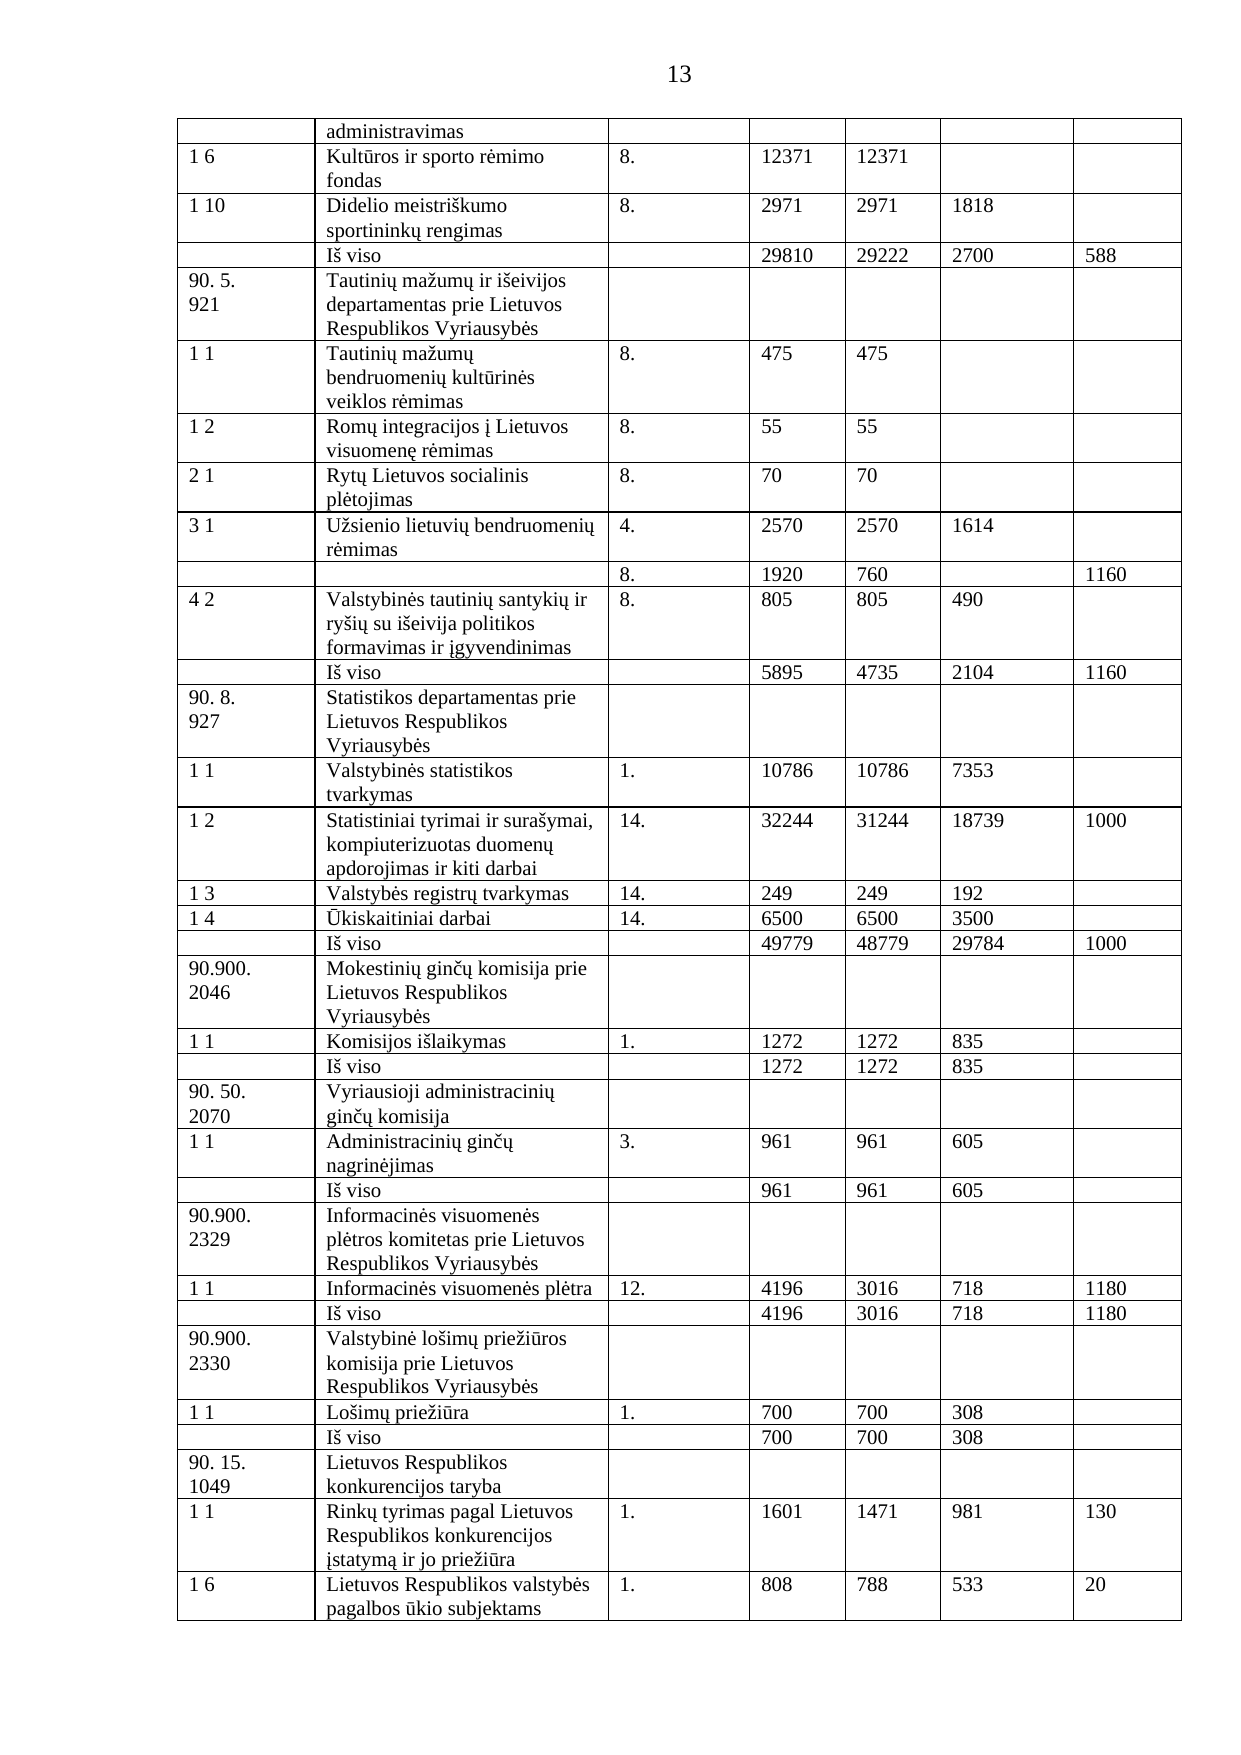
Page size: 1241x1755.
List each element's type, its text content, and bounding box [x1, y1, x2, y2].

table_cell Tautinių mažumų bendruomenių kultūrinės veiklos rėmimas [316, 341, 608, 413]
table_cell 6500 [846, 906, 940, 930]
table_cell Ūkiskaitiniai darbai [316, 906, 608, 930]
table_cell Tautinių mažumų ir išeivijos departamentas prie Lietuvos Respublikos Vyriausybės [316, 268, 608, 340]
table_cell 29784 [941, 931, 1073, 955]
table_cell Informacinės visuomenės plėtra [316, 1276, 608, 1300]
table_cell Valstybinės statistikos tvarkymas [316, 758, 608, 806]
table_cell [1074, 341, 1181, 413]
table_cell 1 1 [178, 1276, 314, 1300]
table_cell 1180 [1074, 1276, 1181, 1300]
table_cell 14. [609, 881, 749, 905]
table_cell 700 [750, 1425, 845, 1449]
table_cell [1074, 906, 1181, 930]
table_cell Informacinės visuomenės plėtros komitetas prie Lietuvos Respublikos Vyriausybės [316, 1203, 608, 1275]
table_cell [846, 685, 940, 757]
table_cell [1074, 414, 1181, 462]
table_cell [1074, 1178, 1181, 1202]
table_cell 1 1 [178, 1029, 314, 1053]
table_cell [846, 268, 940, 340]
table_cell 2971 [750, 194, 845, 242]
table_cell 2700 [941, 243, 1073, 267]
table_cell [750, 1326, 845, 1398]
table_cell 475 [846, 341, 940, 413]
table_cell 90.900. 2329 [178, 1203, 314, 1275]
table_cell 2 1 [178, 463, 314, 511]
table_cell Užsienio lietuvių bendruomenių rėmimas [316, 513, 608, 561]
table_cell [609, 1326, 749, 1398]
table_cell 1272 [846, 1029, 940, 1053]
table_cell 70 [846, 463, 940, 511]
table_cell 14. [609, 808, 749, 880]
table_cell Romų integracijos į Lietuvos visuomenę rėmimas [316, 414, 608, 462]
table_cell 1272 [750, 1029, 845, 1053]
table_cell 2570 [846, 513, 940, 561]
table_cell [1074, 463, 1181, 511]
table_cell 1 1 [178, 1499, 314, 1571]
table_cell 18739 [941, 808, 1073, 880]
table_cell 249 [846, 881, 940, 905]
table_cell Iš viso [316, 1301, 608, 1325]
table_cell 20 [1074, 1572, 1181, 1620]
table_cell 4196 [750, 1276, 845, 1300]
table_cell [1074, 1129, 1181, 1177]
table_cell 1 4 [178, 906, 314, 930]
table_cell [609, 685, 749, 757]
table_cell 49779 [750, 931, 845, 955]
table_cell [609, 1080, 749, 1128]
table_cell 1614 [941, 513, 1073, 561]
table_cell [178, 119, 314, 143]
table_cell [1074, 194, 1181, 242]
table_cell Statistikos departamentas prie Lietuvos Respublikos Vyriausybės [316, 685, 608, 757]
table_cell 700 [750, 1400, 845, 1424]
table_cell [846, 1450, 940, 1498]
table_cell Valstybinė lošimų priežiūros komisija prie Lietuvos Respublikos Vyriausybės [316, 1326, 608, 1398]
table_cell 8. [609, 414, 749, 462]
table_cell Lietuvos Respublikos konkurencijos taryba [316, 1450, 608, 1498]
table_cell [846, 1080, 940, 1128]
table_cell [846, 956, 940, 1028]
table_cell [750, 1080, 845, 1128]
table_cell 2570 [750, 513, 845, 561]
table_cell 1000 [1074, 931, 1181, 955]
table_cell 90.900. 2046 [178, 956, 314, 1028]
table_cell [316, 562, 608, 586]
table_cell 1180 [1074, 1301, 1181, 1325]
table_cell 5895 [750, 660, 845, 684]
table_cell 1 2 [178, 808, 314, 880]
table_cell Iš viso [316, 1178, 608, 1202]
table_cell 4. [609, 513, 749, 561]
table_cell 1 10 [178, 194, 314, 242]
table_cell 2104 [941, 660, 1073, 684]
table_cell 8. [609, 463, 749, 511]
table_cell Valstybės registrų tvarkymas [316, 881, 608, 905]
table_cell 700 [846, 1400, 940, 1424]
table_cell [750, 268, 845, 340]
table_cell 1. [609, 1029, 749, 1053]
table_cell [1074, 956, 1181, 1028]
table_cell 1601 [750, 1499, 845, 1571]
table_cell [609, 1450, 749, 1498]
table_cell 805 [846, 587, 940, 659]
table_cell [1074, 1080, 1181, 1128]
table_cell Iš viso [316, 243, 608, 267]
table_cell 1 6 [178, 144, 314, 192]
table_cell [609, 956, 749, 1028]
table_cell 588 [1074, 243, 1181, 267]
table_cell 8. [609, 562, 749, 586]
table_cell 55 [846, 414, 940, 462]
table_cell [941, 1326, 1073, 1398]
table_cell 8. [609, 587, 749, 659]
table_cell 605 [941, 1178, 1073, 1202]
table_cell [609, 243, 749, 267]
table_cell 718 [941, 1301, 1073, 1325]
table_cell [178, 1054, 314, 1078]
table_cell 981 [941, 1499, 1073, 1571]
table_cell 4735 [846, 660, 940, 684]
table_cell 961 [750, 1129, 845, 1177]
table_cell [941, 562, 1073, 586]
table_cell 6500 [750, 906, 845, 930]
table_cell 808 [750, 1572, 845, 1620]
table_cell 961 [846, 1178, 940, 1202]
table_cell 10786 [846, 758, 940, 806]
table_cell [846, 1203, 940, 1275]
table_cell 249 [750, 881, 845, 905]
table_cell [609, 1301, 749, 1325]
table_cell [609, 268, 749, 340]
table_cell 2971 [846, 194, 940, 242]
table_cell 1. [609, 1572, 749, 1620]
table_cell [178, 562, 314, 586]
table_cell 1920 [750, 562, 845, 586]
table_cell 29222 [846, 243, 940, 267]
table_cell 3500 [941, 906, 1073, 930]
table_cell 1 1 [178, 758, 314, 806]
table_cell 3. [609, 1129, 749, 1177]
table_cell [178, 1425, 314, 1449]
table_cell [941, 414, 1073, 462]
table_cell 12. [609, 1276, 749, 1300]
table_cell 835 [941, 1054, 1073, 1078]
table_cell [178, 660, 314, 684]
table_cell 1 1 [178, 341, 314, 413]
table_cell [1074, 1450, 1181, 1498]
table_cell [1074, 1203, 1181, 1275]
table_cell [750, 685, 845, 757]
table_cell 1160 [1074, 562, 1181, 586]
table_cell administravimas [316, 119, 608, 143]
table_cell [941, 956, 1073, 1028]
table_cell 10786 [750, 758, 845, 806]
table_cell Mokestinių ginčų komisija prie Lietuvos Respublikos Vyriausybės [316, 956, 608, 1028]
table_cell [1074, 268, 1181, 340]
table_cell [941, 1203, 1073, 1275]
table_cell 1. [609, 1400, 749, 1424]
table_cell [1074, 685, 1181, 757]
table_cell Valstybinės tautinių santykių ir ryšių su išeivija politikos formavimas ir įgyvendinimas [316, 587, 608, 659]
table_cell Lietuvos Respublikos valstybės pagalbos ūkio subjektams [316, 1572, 608, 1620]
table_cell 192 [941, 881, 1073, 905]
table_cell 90. 15. 1049 [178, 1450, 314, 1498]
table_cell 31244 [846, 808, 940, 880]
table_cell 130 [1074, 1499, 1181, 1571]
table_cell [178, 1301, 314, 1325]
table_cell [846, 119, 940, 143]
table_cell [178, 931, 314, 955]
table_cell Komisijos išlaikymas [316, 1029, 608, 1053]
table_cell [178, 243, 314, 267]
table_cell 1471 [846, 1499, 940, 1571]
table_cell [1074, 119, 1181, 143]
table_cell 1 6 [178, 1572, 314, 1620]
table_cell [1074, 1054, 1181, 1078]
table_cell [941, 1080, 1073, 1128]
table_cell [750, 1450, 845, 1498]
table_cell 788 [846, 1572, 940, 1620]
table_cell 48779 [846, 931, 940, 955]
table_cell 605 [941, 1129, 1073, 1177]
table_cell 8. [609, 194, 749, 242]
table_cell [1074, 1029, 1181, 1053]
table_cell 3 1 [178, 513, 314, 561]
table_cell 1 1 [178, 1400, 314, 1424]
table_cell 8. [609, 341, 749, 413]
table_cell [1074, 1400, 1181, 1424]
table_cell 32244 [750, 808, 845, 880]
table_cell [609, 119, 749, 143]
table_cell 29810 [750, 243, 845, 267]
table_cell [178, 1178, 314, 1202]
table_cell 533 [941, 1572, 1073, 1620]
table_cell Iš viso [316, 931, 608, 955]
table_cell Iš viso [316, 660, 608, 684]
table_cell 718 [941, 1276, 1073, 1300]
table_cell [941, 144, 1073, 192]
table_cell 1 1 [178, 1129, 314, 1177]
table_cell [941, 119, 1073, 143]
table_cell 1272 [846, 1054, 940, 1078]
table_cell 70 [750, 463, 845, 511]
table_cell [1074, 144, 1181, 192]
table_cell 700 [846, 1425, 940, 1449]
table_cell 1160 [1074, 660, 1181, 684]
table_cell Rinkų tyrimas pagal Lietuvos Respublikos konkurencijos įstatymą ir jo priežiūra [316, 1499, 608, 1571]
table_cell 90.900. 2330 [178, 1326, 314, 1398]
table_cell [1074, 587, 1181, 659]
table_cell 1818 [941, 194, 1073, 242]
table_cell 4 2 [178, 587, 314, 659]
table_cell [609, 1425, 749, 1449]
table_cell 7353 [941, 758, 1073, 806]
table_cell 961 [750, 1178, 845, 1202]
table_cell 475 [750, 341, 845, 413]
table_cell 4196 [750, 1301, 845, 1325]
table_cell [941, 463, 1073, 511]
table_cell 490 [941, 587, 1073, 659]
table_cell [750, 119, 845, 143]
table_cell [750, 1203, 845, 1275]
table_cell [1074, 1326, 1181, 1398]
table_cell 90. 5. 921 [178, 268, 314, 340]
table_cell Kultūros ir sporto rėmimo fondas [316, 144, 608, 192]
table_cell Iš viso [316, 1425, 608, 1449]
table_cell [609, 1178, 749, 1202]
table_cell [941, 268, 1073, 340]
table_cell 1272 [750, 1054, 845, 1078]
table_cell 3016 [846, 1276, 940, 1300]
table_cell [609, 931, 749, 955]
table_cell Rytų Lietuvos socialinis plėtojimas [316, 463, 608, 511]
table_cell 1. [609, 1499, 749, 1571]
table_cell 1. [609, 758, 749, 806]
table_cell [609, 660, 749, 684]
table_cell 55 [750, 414, 845, 462]
table_cell 12371 [846, 144, 940, 192]
table_cell 8. [609, 144, 749, 192]
table_cell 835 [941, 1029, 1073, 1053]
table_cell [941, 685, 1073, 757]
table_cell 1000 [1074, 808, 1181, 880]
table_cell 12371 [750, 144, 845, 192]
table_cell 308 [941, 1425, 1073, 1449]
table_cell [609, 1203, 749, 1275]
table_cell [609, 1054, 749, 1078]
table_cell [1074, 513, 1181, 561]
table_cell 308 [941, 1400, 1073, 1424]
table_cell [1074, 758, 1181, 806]
table_cell Statistiniai tyrimai ir surašymai, kompiuterizuotas duomenų apdorojimas ir kiti darbai [316, 808, 608, 880]
table_cell Vyriausioji administracinių ginčų komisija [316, 1080, 608, 1128]
table_cell 1 3 [178, 881, 314, 905]
table_cell [750, 956, 845, 1028]
table_cell [1074, 881, 1181, 905]
table_cell Administracinių ginčų nagrinėjimas [316, 1129, 608, 1177]
table_cell 760 [846, 562, 940, 586]
table_cell 3016 [846, 1301, 940, 1325]
table_cell [941, 1450, 1073, 1498]
table_cell 14. [609, 906, 749, 930]
table_cell Lošimų priežiūra [316, 1400, 608, 1424]
table_cell 805 [750, 587, 845, 659]
table_cell Didelio meistriškumo sportininkų rengimas [316, 194, 608, 242]
table_cell 90. 8. 927 [178, 685, 314, 757]
table_cell 1 2 [178, 414, 314, 462]
table_cell [1074, 1425, 1181, 1449]
table_cell 961 [846, 1129, 940, 1177]
table_cell 90. 50. 2070 [178, 1080, 314, 1128]
table_cell Iš viso [316, 1054, 608, 1078]
table_cell [941, 341, 1073, 413]
table_cell [846, 1326, 940, 1398]
